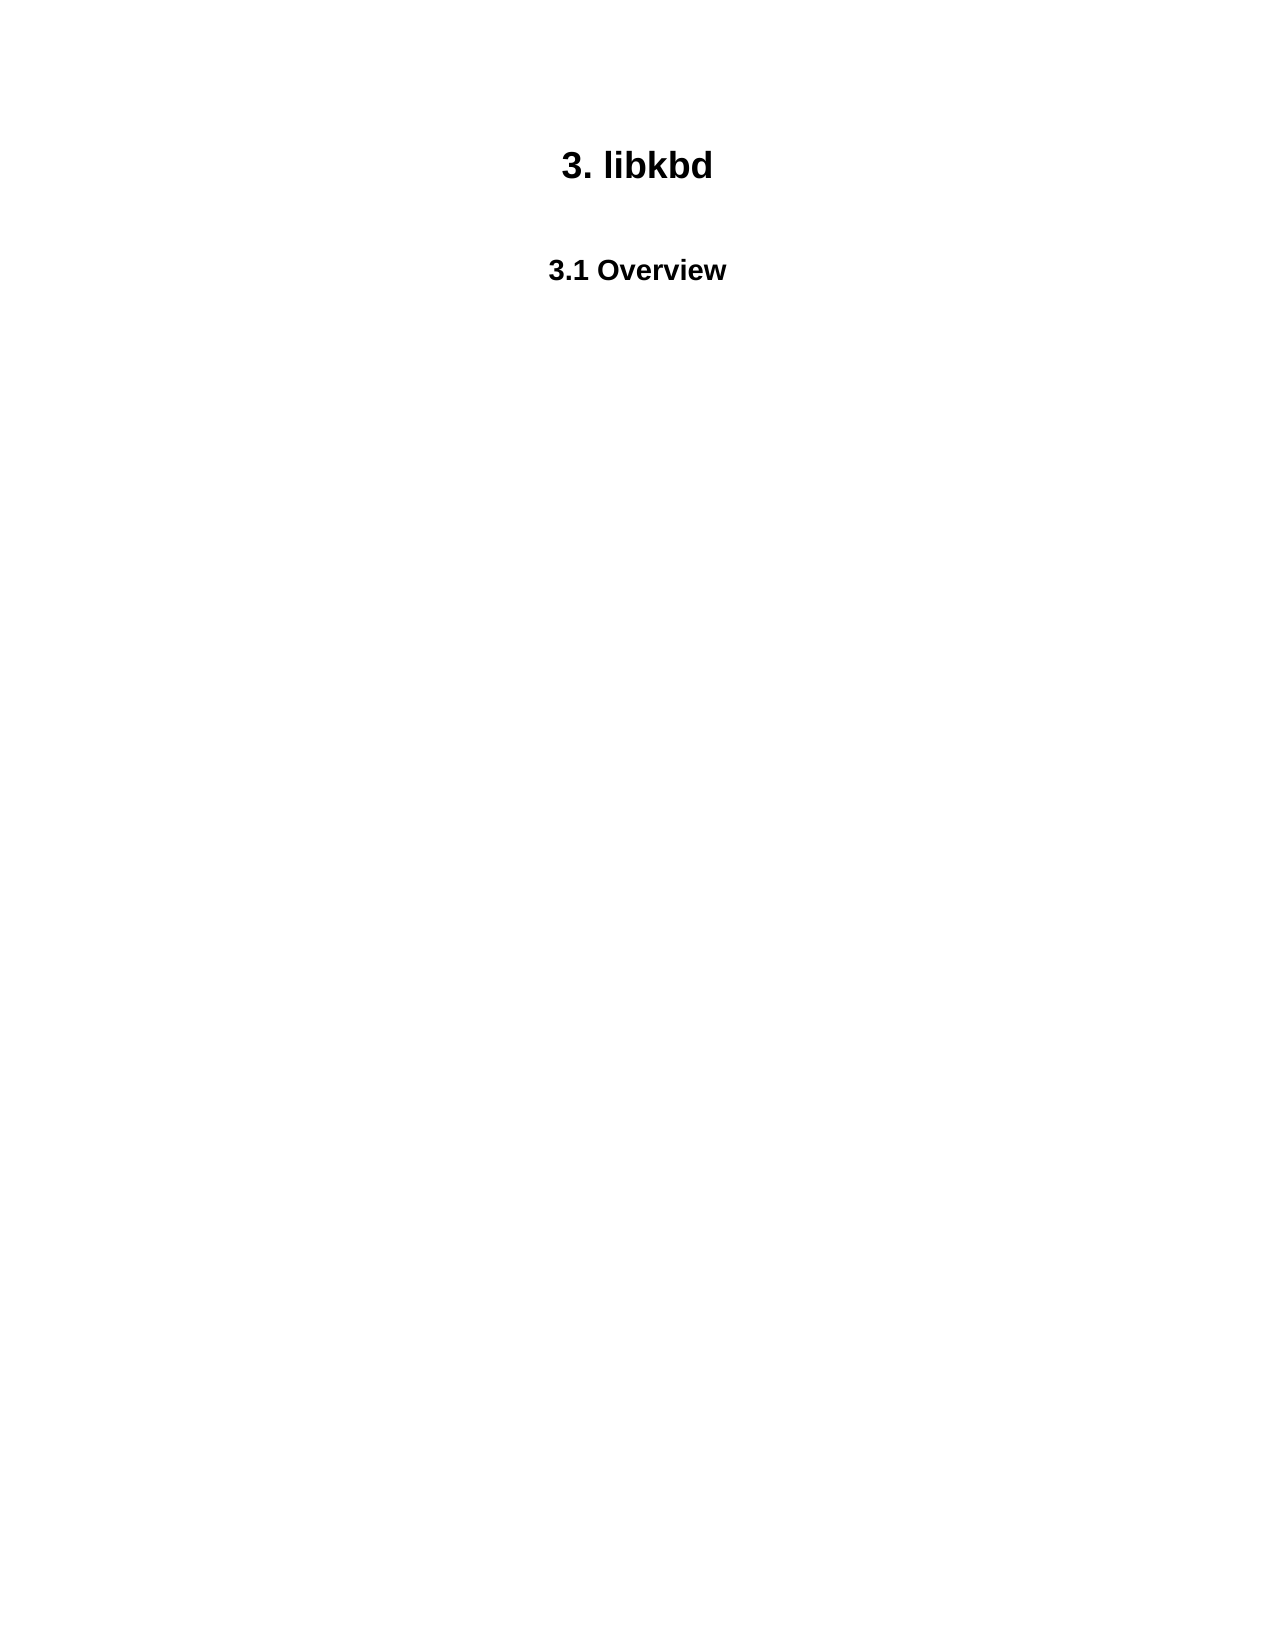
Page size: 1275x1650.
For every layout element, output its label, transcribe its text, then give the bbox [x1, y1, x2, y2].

subtitle 3.1 Overview [118, 252, 1157, 286]
subtitle 3. libkbd [118, 143, 1157, 186]
